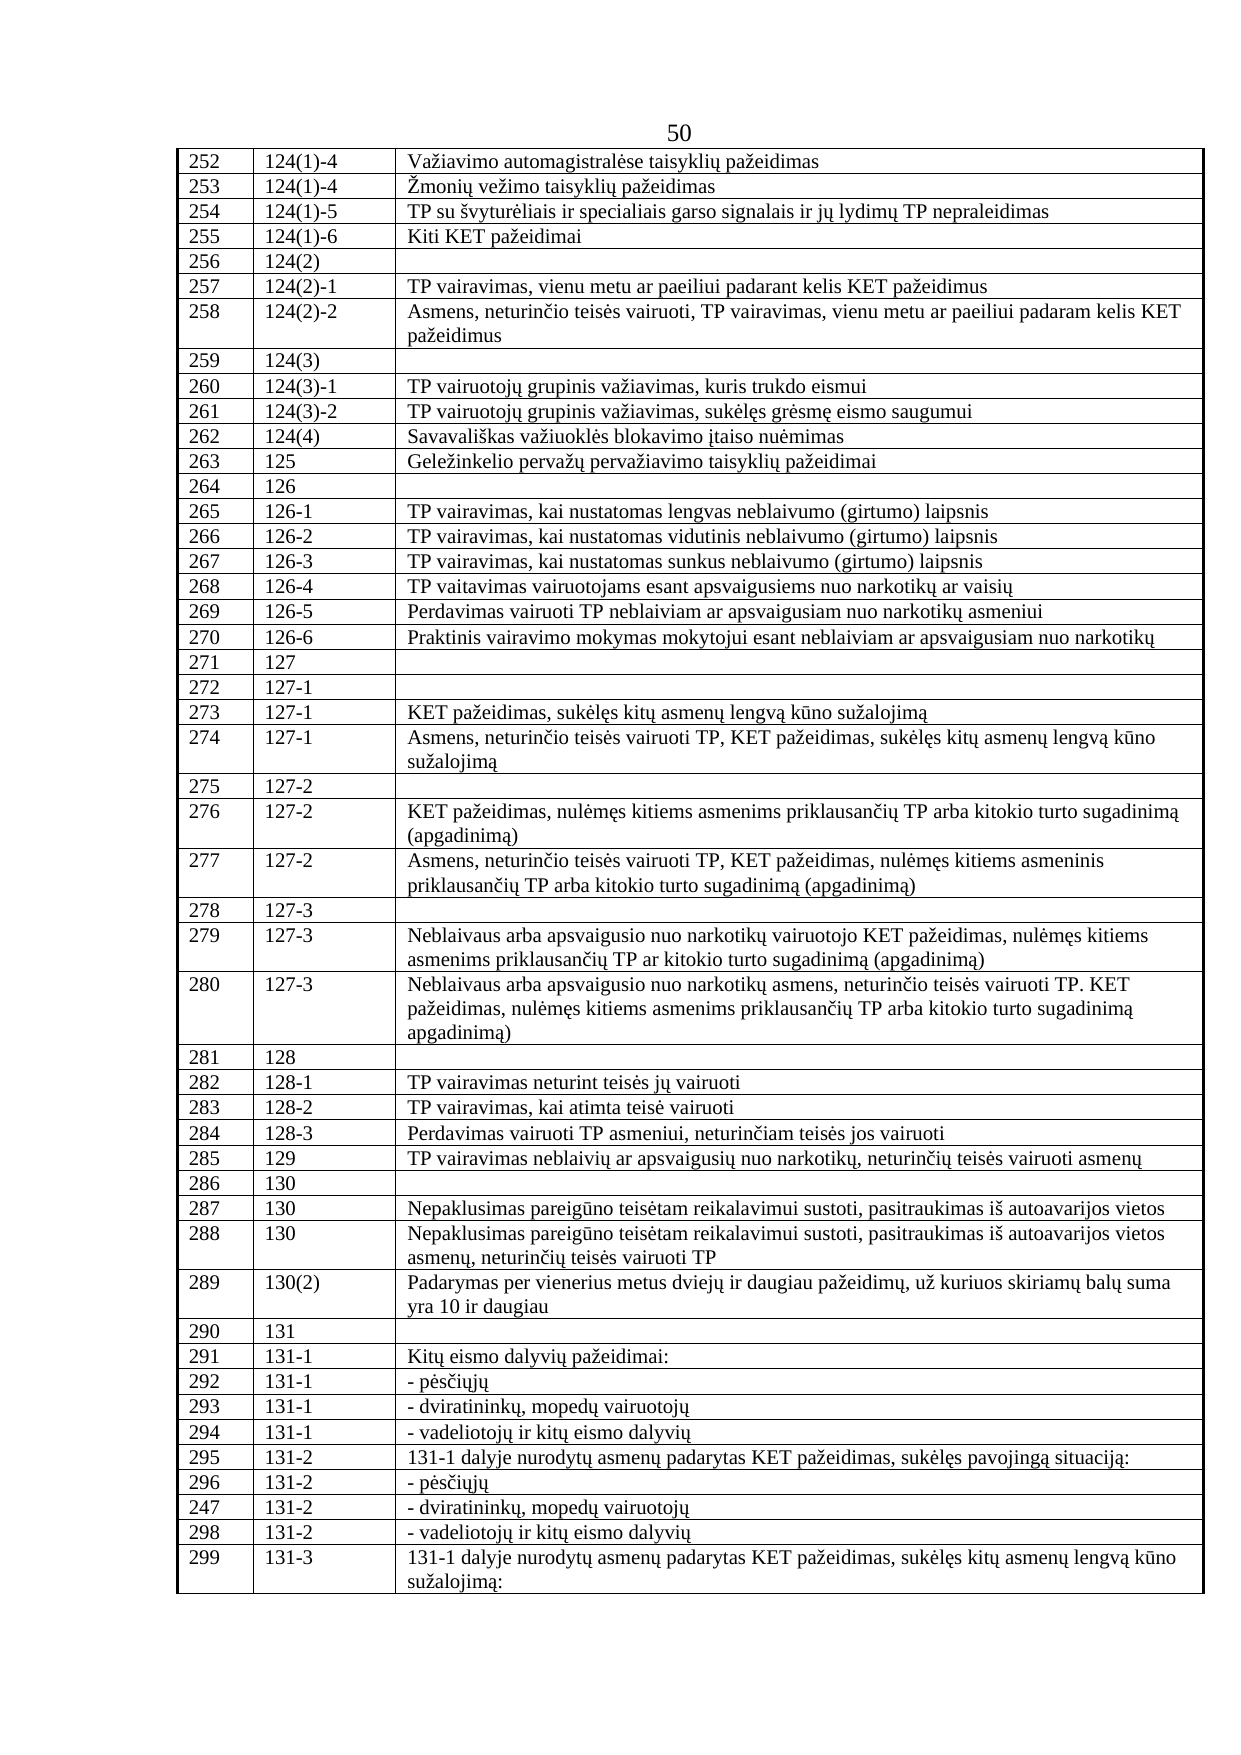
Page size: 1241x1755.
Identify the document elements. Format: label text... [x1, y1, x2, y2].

table_cell 131-2 [254, 1520, 395, 1544]
table_cell 125 [254, 449, 395, 473]
table_cell 289 [179, 1270, 253, 1318]
table_cell 128-1 [254, 1070, 395, 1094]
table_cell Neblaivaus arba apsvaigusio nuo narkotikų asmens, neturinčio teisės vairuoti TP. KET pažeidimas, nulėmęs kitiems asmenims priklausančių TP arba kitokio turto sugadinimą apgadinimą) [396, 972, 1202, 1044]
table_cell 285 [179, 1146, 253, 1169]
table_cell 127-3 [254, 923, 395, 971]
table_cell Savavališkas važiuoklės blokavimo įtaiso nuėmimas [396, 424, 1202, 448]
table_cell 253 [179, 174, 253, 198]
table_cell 258 [179, 299, 253, 347]
table_cell 124(4) [254, 424, 395, 448]
table_cell 124(3) [254, 349, 395, 372]
table_cell 294 [179, 1420, 253, 1444]
table_cell Kitų eismo dalyvių pažeidimai: [396, 1344, 1202, 1368]
table_cell - pėsčiųjų [396, 1470, 1202, 1494]
table_cell TP vairavimas neblaivių ar apsvaigusių nuo narkotikų, neturinčių teisės vairuoti asmenų [396, 1146, 1202, 1169]
table_cell - dviratininkų, mopedų vairuotojų [396, 1495, 1202, 1519]
table_cell KET pažeidimas, sukėlęs kitų asmenų lengvą kūno sužalojimą [396, 700, 1202, 724]
table_cell Padarymas per vienerius metus dviejų ir daugiau pažeidimų, už kuriuos skiriamų balų suma yra 10 ir daugiau [396, 1270, 1202, 1318]
table_cell 295 [179, 1445, 253, 1469]
table_cell 128-2 [254, 1095, 395, 1119]
table_cell - vadeliotojų ir kitų eismo dalyvių [396, 1420, 1202, 1444]
table_cell 290 [179, 1319, 253, 1343]
table_cell 131-1 [254, 1344, 395, 1368]
table_cell 126-5 [254, 600, 395, 623]
table_cell 292 [179, 1369, 253, 1393]
table_cell 252 [179, 149, 253, 173]
table_cell 124(3)-2 [254, 399, 395, 423]
table_cell 130 [254, 1171, 395, 1195]
table_cell 268 [179, 574, 253, 598]
table_cell KET pažeidimas, nulėmęs kitiems asmenims priklausančių TP arba kitokio turto sugadinimą (apgadinimą) [396, 799, 1202, 847]
table_cell 279 [179, 923, 253, 971]
table_cell 288 [179, 1221, 253, 1269]
table_cell TP vairavimas, kai atimta teisė vairuoti [396, 1095, 1202, 1119]
table_cell 124(1)-6 [254, 224, 395, 248]
table_cell 128-3 [254, 1120, 395, 1144]
table_cell 127-1 [254, 675, 395, 699]
table_cell 266 [179, 524, 253, 548]
table_cell 247 [179, 1495, 253, 1519]
table_cell TP vairavimas, kai nustatomas vidutinis neblaivumo (girtumo) laipsnis [396, 524, 1202, 548]
table_cell [396, 650, 1202, 674]
table_cell Asmens, neturinčio teisės vairuoti TP, KET pažeidimas, sukėlęs kitų asmenų lengvą kūno sužalojimą [396, 725, 1202, 773]
table_cell [396, 675, 1202, 699]
table_cell TP vairavimas neturint teisės jų vairuoti [396, 1070, 1202, 1094]
table_cell TP vairavimas, kai nustatomas lengvas neblaivumo (girtumo) laipsnis [396, 499, 1202, 523]
table_cell 271 [179, 650, 253, 674]
table_cell 270 [179, 625, 253, 649]
table_cell 127 [254, 650, 395, 674]
table_cell [396, 1171, 1202, 1195]
table_cell 127-2 [254, 849, 395, 897]
table_cell 131-1 [254, 1420, 395, 1444]
table_cell 127-1 [254, 725, 395, 773]
table_cell 274 [179, 725, 253, 773]
table_cell 124(1)-4 [254, 149, 395, 173]
table_cell 291 [179, 1344, 253, 1368]
table_cell 128 [254, 1045, 395, 1069]
table_cell 259 [179, 349, 253, 372]
table_cell Asmens, neturinčio teisės vairuoti TP, KET pažeidimas, nulėmęs kitiems asmeninis priklausančių TP arba kitokio turto sugadinimą (apgadinimą) [396, 849, 1202, 897]
table_cell Perdavimas vairuoti TP asmeniui, neturinčiam teisės jos vairuoti [396, 1120, 1202, 1144]
table_cell 280 [179, 972, 253, 1044]
table_cell 282 [179, 1070, 253, 1094]
table_cell 131-3 [254, 1545, 395, 1593]
table_cell 131-2 [254, 1495, 395, 1519]
table_cell - pėsčiųjų [396, 1369, 1202, 1393]
table_cell 281 [179, 1045, 253, 1069]
table_cell 130 [254, 1196, 395, 1220]
table_cell 126-2 [254, 524, 395, 548]
table_cell 131-1 dalyje nurodytų asmenų padarytas KET pažeidimas, sukėlęs kitų asmenų lengvą kūno sužalojimą: [396, 1545, 1202, 1593]
table_cell 287 [179, 1196, 253, 1220]
table_cell 277 [179, 849, 253, 897]
table_cell 262 [179, 424, 253, 448]
table_cell Perdavimas vairuoti TP neblaiviam ar apsvaigusiam nuo narkotikų asmeniui [396, 600, 1202, 623]
table_cell 276 [179, 799, 253, 847]
table_cell 275 [179, 774, 253, 798]
table_cell [396, 249, 1202, 273]
table_cell 131-1 [254, 1395, 395, 1418]
table_cell 278 [179, 898, 253, 922]
table_cell TP vairavimas, kai nustatomas sunkus neblaivumo (girtumo) laipsnis [396, 549, 1202, 573]
table_cell [396, 1319, 1202, 1343]
table_cell 131-2 [254, 1445, 395, 1469]
table_cell - vadeliotojų ir kitų eismo dalyvių [396, 1520, 1202, 1544]
table_cell 124(1)-5 [254, 199, 395, 223]
table_cell 272 [179, 675, 253, 699]
table_cell 254 [179, 199, 253, 223]
table_cell TP su švyturėliais ir specialiais garso signalais ir jų lydimų TP nepraleidimas [396, 199, 1202, 223]
table_cell [396, 1045, 1202, 1069]
table_cell TP vairuotojų grupinis važiavimas, sukėlęs grėsmę eismo saugumui [396, 399, 1202, 423]
table_cell 267 [179, 549, 253, 573]
table_cell 256 [179, 249, 253, 273]
table_cell 286 [179, 1171, 253, 1195]
table_cell 299 [179, 1545, 253, 1593]
table_cell 273 [179, 700, 253, 724]
table_cell 131-1 dalyje nurodytų asmenų padarytas KET pažeidimas, sukėlęs pavojingą situaciją: [396, 1445, 1202, 1469]
table_cell 131-1 [254, 1369, 395, 1393]
table_cell 130(2) [254, 1270, 395, 1318]
table_cell 263 [179, 449, 253, 473]
table_cell 298 [179, 1520, 253, 1544]
table_cell 127-1 [254, 700, 395, 724]
table_cell Neblaivaus arba apsvaigusio nuo narkotikų vairuotojo KET pažeidimas, nulėmęs kitiems asmenims priklausančių TP ar kitokio turto sugadinimą (apgadinimą) [396, 923, 1202, 971]
table_cell 265 [179, 499, 253, 523]
table_cell 127-2 [254, 799, 395, 847]
table_cell 130 [254, 1221, 395, 1269]
table_cell 126-1 [254, 499, 395, 523]
table_cell 127-3 [254, 972, 395, 1044]
table_cell 260 [179, 374, 253, 398]
table_cell [396, 474, 1202, 498]
table_cell 126-3 [254, 549, 395, 573]
table_cell 124(2) [254, 249, 395, 273]
table_cell [396, 774, 1202, 798]
table_cell Asmens, neturinčio teisės vairuoti, TP vairavimas, vienu metu ar paeiliui padaram kelis KET pažeidimus [396, 299, 1202, 347]
table_cell [396, 349, 1202, 372]
table_cell 126-6 [254, 625, 395, 649]
table_cell TP vaitavimas vairuotojams esant apsvaigusiems nuo narkotikų ar vaisių [396, 574, 1202, 598]
table_cell 284 [179, 1120, 253, 1144]
table_cell 283 [179, 1095, 253, 1119]
table_cell Praktinis vairavimo mokymas mokytojui esant neblaiviam ar apsvaigusiam nuo narkotikų [396, 625, 1202, 649]
table_cell 127-2 [254, 774, 395, 798]
table_cell 124(2)-1 [254, 274, 395, 298]
table_cell 126 [254, 474, 395, 498]
table_cell Važiavimo automagistralėse taisyklių pažeidimas [396, 149, 1202, 173]
table_cell 257 [179, 274, 253, 298]
table_cell 124(3)-1 [254, 374, 395, 398]
table_cell [396, 898, 1202, 922]
table_cell - dviratininkų, mopedų vairuotojų [396, 1395, 1202, 1418]
table_cell Nepaklusimas pareigūno teisėtam reikalavimui sustoti, pasitraukimas iš autoavarijos vietos [396, 1196, 1202, 1220]
table_cell 255 [179, 224, 253, 248]
table_cell 131 [254, 1319, 395, 1343]
table_cell 261 [179, 399, 253, 423]
table_cell TP vairuotojų grupinis važiavimas, kuris trukdo eismui [396, 374, 1202, 398]
table_cell 129 [254, 1146, 395, 1169]
table_cell Žmonių vežimo taisyklių pažeidimas [396, 174, 1202, 198]
table_cell 269 [179, 600, 253, 623]
table_cell 127-3 [254, 898, 395, 922]
table_cell 264 [179, 474, 253, 498]
table_cell TP vairavimas, vienu metu ar paeiliui padarant kelis KET pažeidimus [396, 274, 1202, 298]
table_cell Nepaklusimas pareigūno teisėtam reikalavimui sustoti, pasitraukimas iš autoavarijos vietos asmenų, neturinčių teisės vairuoti TP [396, 1221, 1202, 1269]
table_cell 296 [179, 1470, 253, 1494]
table_cell Geležinkelio pervažų pervažiavimo taisyklių pažeidimai [396, 449, 1202, 473]
table_cell 124(2)-2 [254, 299, 395, 347]
table_cell 126-4 [254, 574, 395, 598]
table_cell Kiti KET pažeidimai [396, 224, 1202, 248]
table_cell 124(1)-4 [254, 174, 395, 198]
table_cell 293 [179, 1395, 253, 1418]
table_cell 131-2 [254, 1470, 395, 1494]
